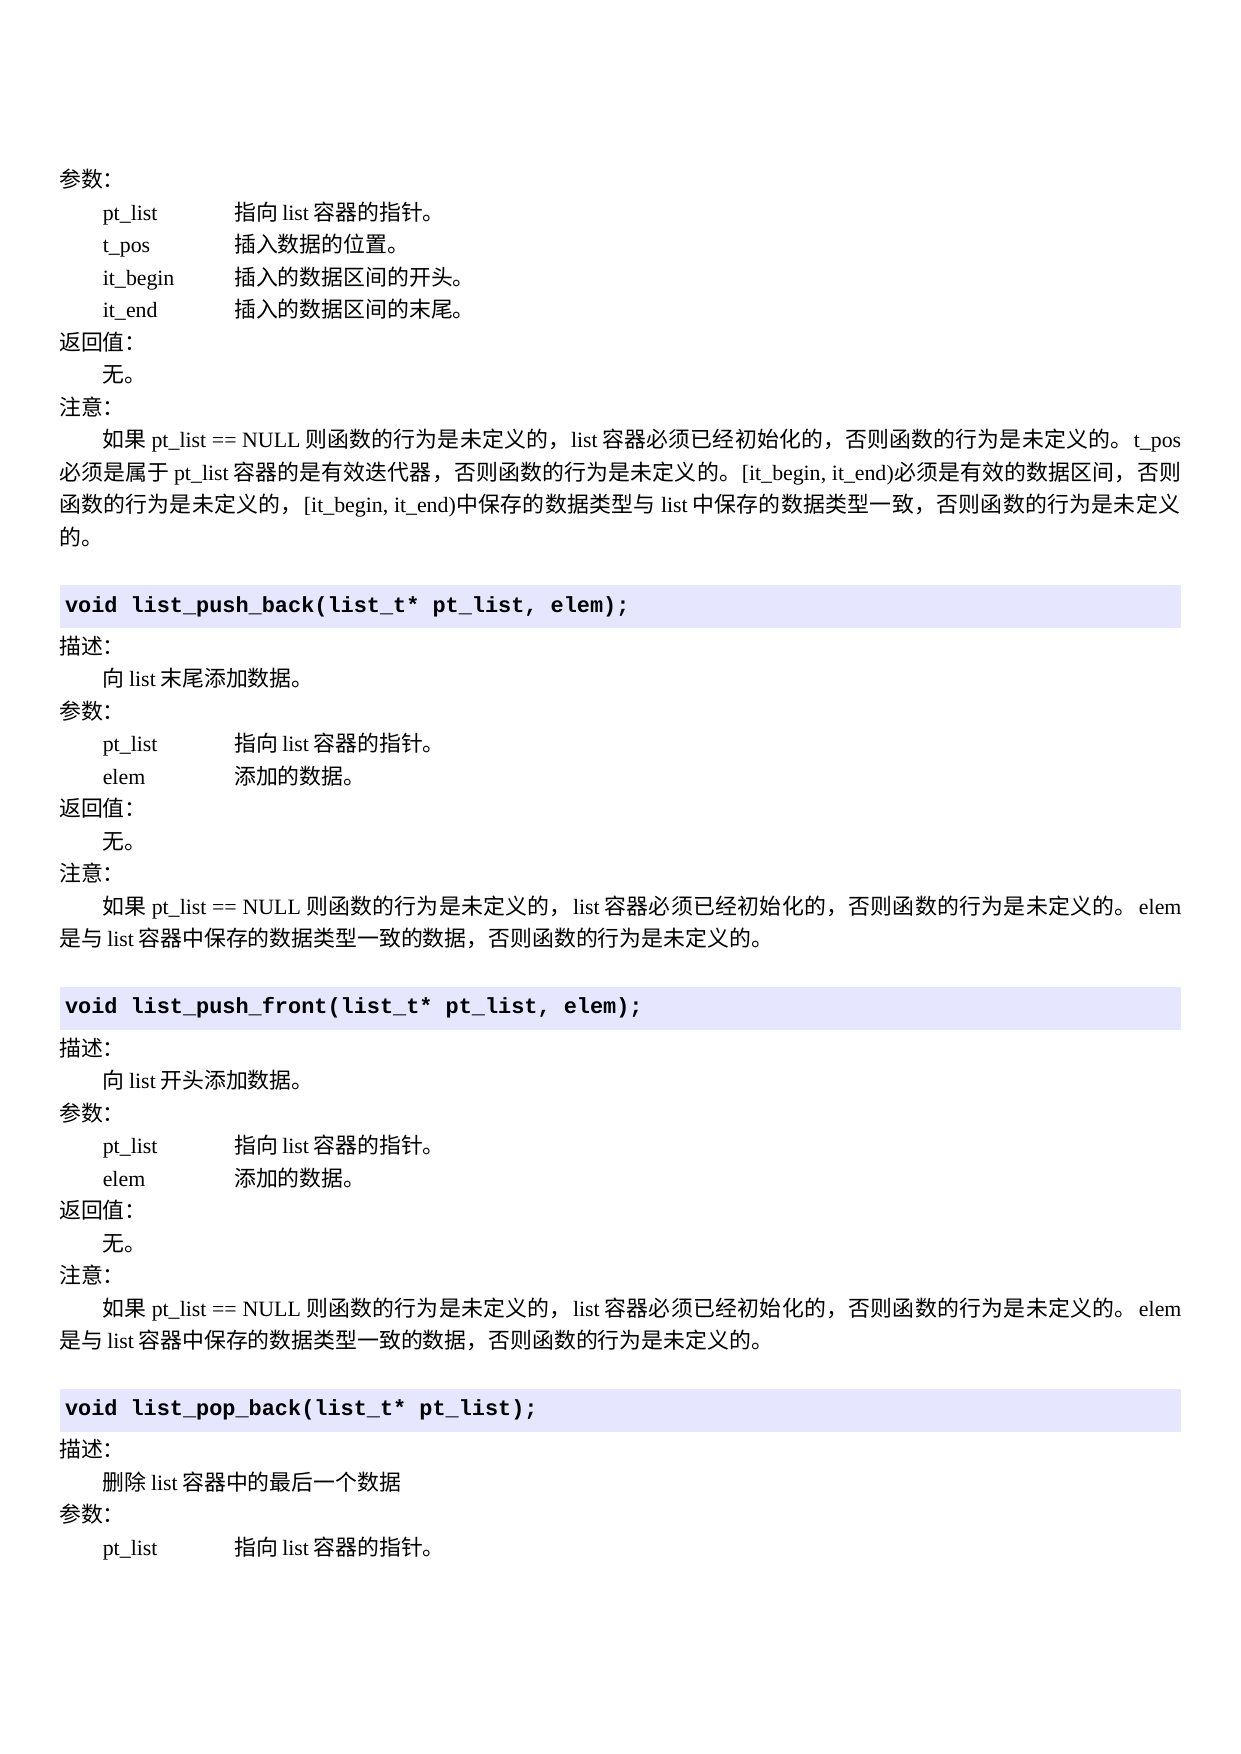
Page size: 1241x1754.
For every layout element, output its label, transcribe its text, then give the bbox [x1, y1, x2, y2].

text 返回值： [59, 324, 1181, 357]
text it_end 插入的数据区间的末尾。 [59, 292, 1181, 324]
text 描述： [59, 1031, 1181, 1063]
table_header void list_pop_back(list_t* pt_list); [60, 1389, 1181, 1432]
text 注意： [59, 1258, 1181, 1290]
text 无。 [59, 823, 1181, 856]
table_header void list_push_back(list_t* pt_list, elem); [60, 585, 1181, 628]
text 返回值： [59, 791, 1181, 823]
text pt_list 指向list容器的指针。 [59, 1128, 1181, 1160]
text t_pos 插入数据的位置。 [59, 227, 1181, 259]
text 注意： [59, 389, 1181, 422]
text 向list末尾添加数据。 [59, 661, 1181, 693]
text 如果pt_list == NULL则函数的行为是未定义的，list容器必须已经初始化的，否则函数的行为是未定义的。elem是与list容器中保存的数据类型一致的数据，否则函数的行为是未定义的。 [59, 1290, 1181, 1355]
text 如果pt_list == NULL则函数的行为是未定义的，list容器必须已经初始化的，否则函数的行为是未定义的。elem是与list容器中保存的数据类型一致的数据，否则函数的行为是未定义的。 [59, 888, 1181, 953]
text 如果pt_list == NULL则函数的行为是未定义的，list容器必须已经初始化的，否则函数的行为是未定义的。t_pos必须是属于pt_list容器的是有效迭代器，否则函数的行为是未定义的。[it_begin, it_end)必须是有效的数据区间，否则函数的行为是未定义的，[it_begin, it_end)中保存的数据类型与list中保存的数据类型一致，否则函数的行为是未定义的。 [59, 422, 1181, 552]
text elem 添加的数据。 [59, 1160, 1181, 1193]
table_header void list_push_front(list_t* pt_list, elem); [60, 987, 1181, 1030]
text pt_list 指向list容器的指针。 [59, 726, 1181, 758]
text 参数： [59, 1095, 1181, 1128]
text 参数： [59, 693, 1181, 726]
text pt_list 指向list容器的指针。 [59, 194, 1181, 227]
text 返回值： [59, 1193, 1181, 1225]
text elem 添加的数据。 [59, 758, 1181, 791]
text 注意： [59, 856, 1181, 888]
text pt_list 指向list容器的指针。 [59, 1529, 1181, 1562]
text 无。 [59, 1225, 1181, 1258]
text 参数： [59, 1497, 1181, 1529]
text it_begin 插入的数据区间的开头。 [59, 259, 1181, 292]
text 描述： [59, 630, 1181, 661]
text 参数： [59, 162, 1181, 194]
text 描述： [59, 1433, 1181, 1464]
text 删除list容器中的最后一个数据 [59, 1464, 1181, 1497]
text 向list开头添加数据。 [59, 1063, 1181, 1095]
text 无。 [59, 357, 1181, 389]
